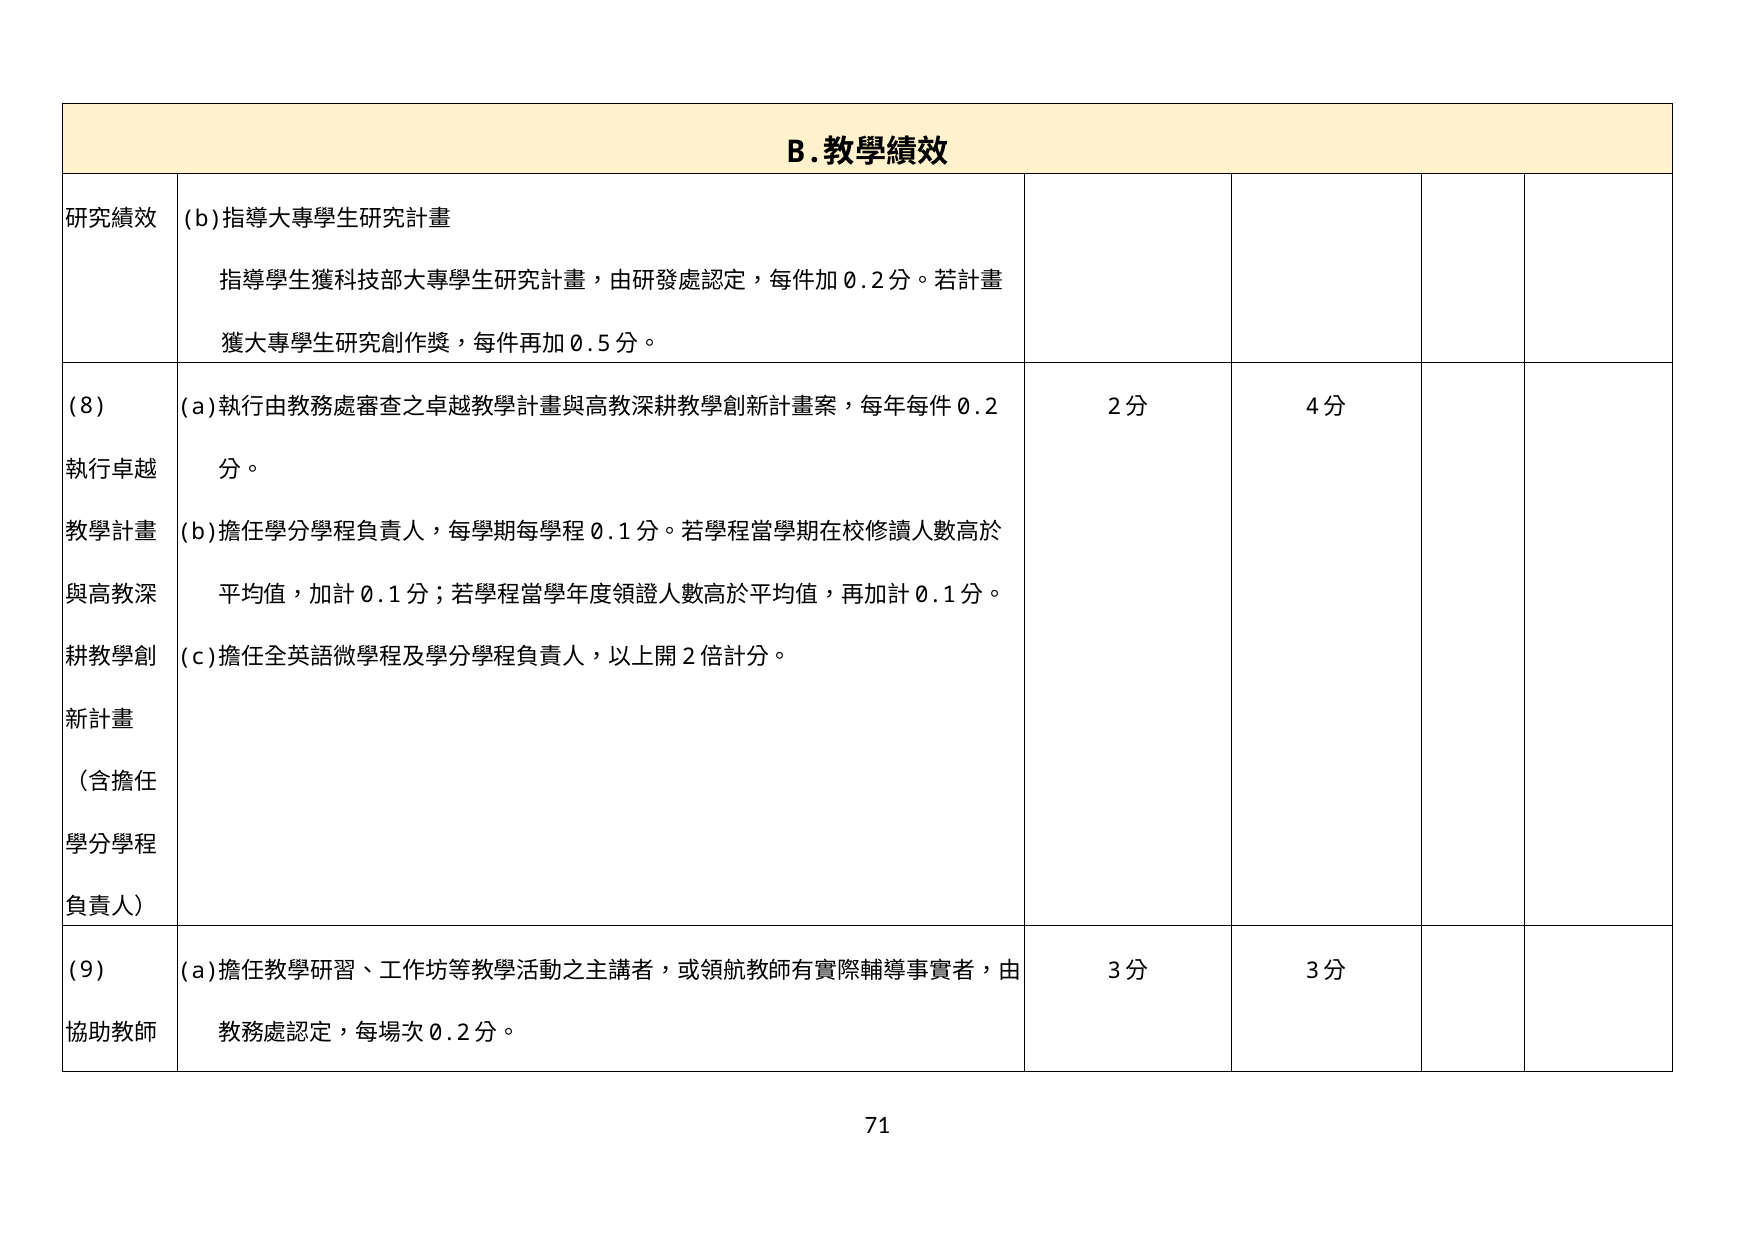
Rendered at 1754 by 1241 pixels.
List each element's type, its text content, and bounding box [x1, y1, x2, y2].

table_cell [1525, 926, 1672, 1071]
table_cell 研究績效 [63, 174, 177, 362]
table_cell (b)指導大專學生研究計畫 指導學生獲科技部大專學生研究計畫，由研發處認定，每件加0.2分。若計畫獲大專學生研究創作獎，每件再加0.5分。 [178, 174, 1024, 362]
table_cell [1525, 174, 1672, 362]
table_cell 3分 [1025, 926, 1231, 1071]
table_cell (a)擔任教學研習、工作坊等教學活動之主講者，或領航教師有實際輔導事實者，由教務處認定，每場次0.2分。 [178, 926, 1024, 1071]
table_cell (9) 協助教師 [63, 926, 177, 1071]
table_cell (a)執行由教務處審查之卓越教學計畫與高教深耕教學創新計畫案，每年每件0.2分。 (b)擔任學分學程負責人，每學期每學程0.1分。若學程當學期在校修讀人數高於平均值，加計0.1分；若學程當學年度領證人數高於平均值，再加計0.1分。 (c)擔任全英語微學程及學分學程負責人，以上開2倍計分。 [178, 363, 1024, 925]
table_cell [1422, 174, 1524, 362]
table_cell 2分 [1025, 363, 1231, 925]
table_cell (8) 執行卓越教學計畫與高教深耕教學創新計畫（含擔任學分學程負責人） [63, 363, 177, 925]
table_cell [1525, 363, 1672, 925]
table_cell [1025, 174, 1231, 362]
table_cell [1422, 926, 1524, 1071]
table_cell 3分 [1232, 926, 1421, 1071]
table_header B.教學績效 [63, 104, 1672, 173]
table_cell [1422, 363, 1524, 925]
table_cell 4分 [1232, 363, 1421, 925]
table_cell [1232, 174, 1421, 362]
